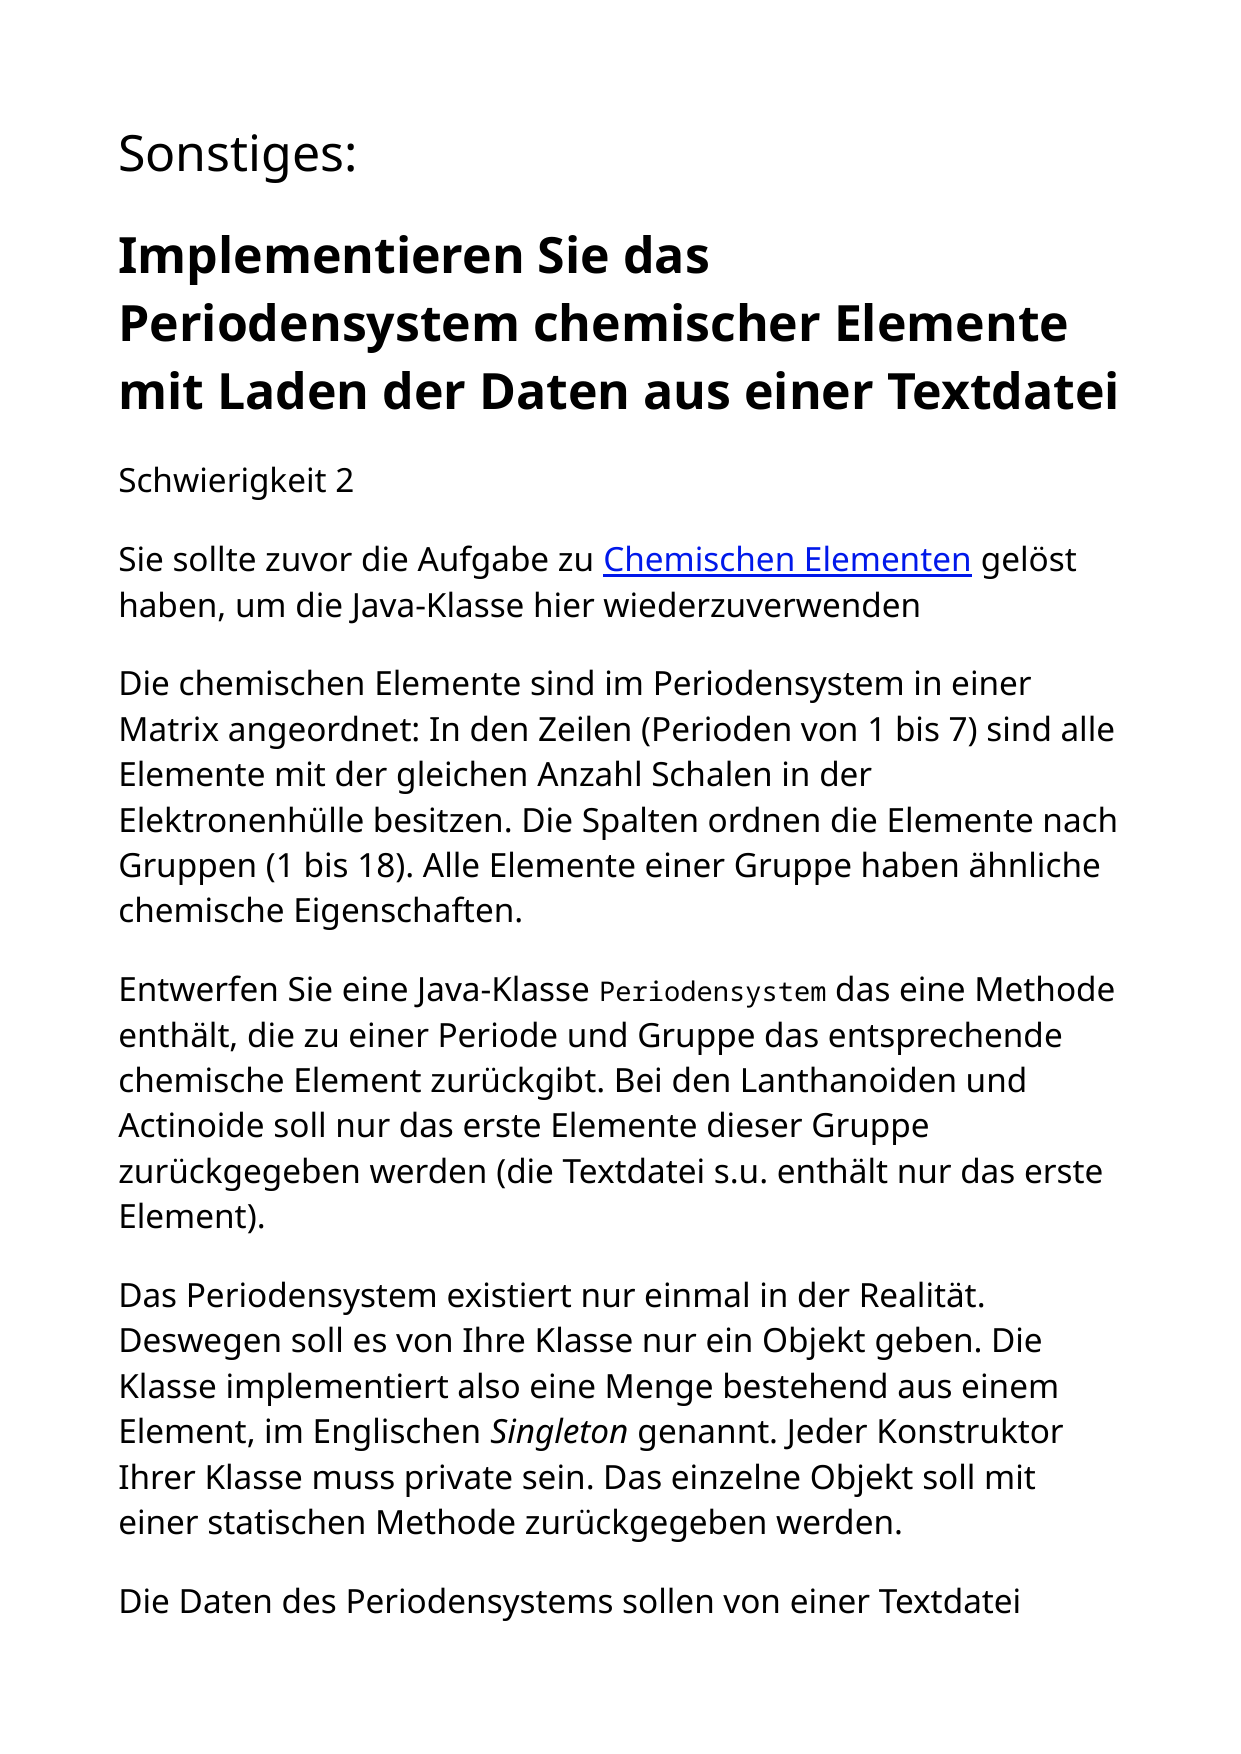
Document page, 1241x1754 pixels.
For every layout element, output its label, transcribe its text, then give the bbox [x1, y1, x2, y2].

text Die chemischen Elemente sind im Periodensystem in einer Matrix angeordnet: In den Zeilen (Perioden von 1 bis 7) sind alle Elemente mit der gleichen Anzahl Schalen in der Elektronenhülle besitzen. Die Spalten ordnen die Elemente nach Gruppen (1 bis 18). Alle Elemente einer Gruppe haben ähnliche chemische Eigenschaften. [118, 660, 1122, 933]
text Das Periodensystem existiert nur einmal in der Realität. Deswegen soll es von Ihre Klasse nur ein Objekt geben. Die Klasse implementiert also eine Menge bestehend aus einem Element, im Englischen Singleton genannt. Jeder Konstruktor Ihrer Klasse muss private sein. Das einzelne Objekt soll mit einer statischen Methode zurückgegeben werden. [118, 1272, 1122, 1544]
text Sie sollte zuvor die Aufgabe zu Chemischen Elementen gelöst haben, um die Java-Klasse hier wiederzuverwenden [118, 536, 1122, 627]
text Die Daten des Periodensystems sollen von einer Textdatei [118, 1578, 1122, 1623]
text Sonstiges: [118, 118, 1122, 186]
text Entwerfen Sie eine Java-Klasse Periodensystem das eine Methode enthält, die zu einer Periode und Gruppe das entsprechende chemische Element zurückgibt. Bei den Lanthanoiden und Actinoide soll nur das erste Elemente dieser Gruppe zurückgegeben werden (die Textdatei s.u. enthält nur das erste Element). [118, 966, 1122, 1238]
text Implementieren Sie das Periodensystem chemischer Elemente mit Laden der Daten aus einer Textdatei [118, 219, 1122, 424]
text Schwierigkeit 2 [118, 457, 1122, 503]
